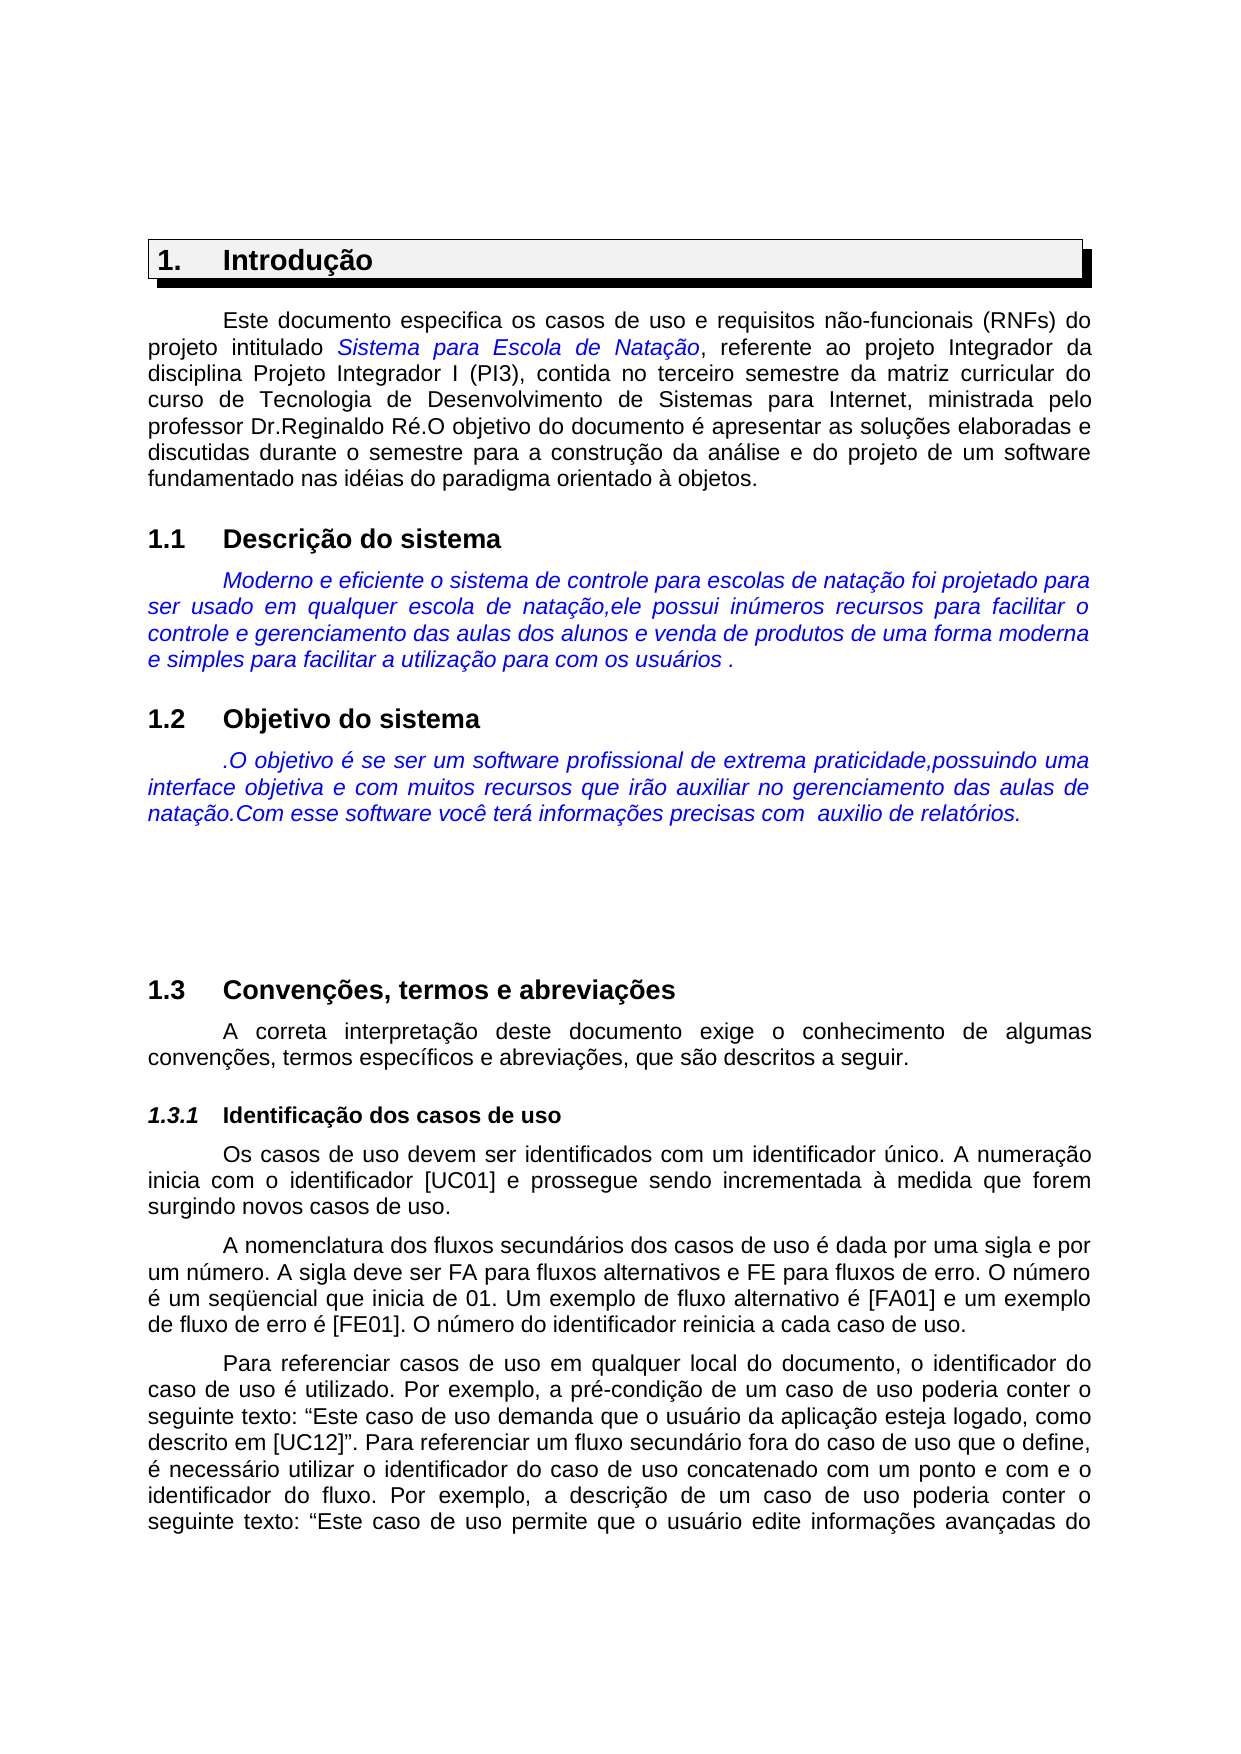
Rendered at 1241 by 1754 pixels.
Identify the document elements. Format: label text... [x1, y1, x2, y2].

subtitle Objetivo do sistema [148, 703, 1092, 735]
text .O objetivo é se ser um software profissional de extrema praticidade,possuindo uma interface objetiva e com muitos recursos que irão auxiliar no gerenciamento das aulas de natação.Com esse software você terá informações precisas com auxilio de relatórios. [148, 747, 1092, 826]
subtitle Introdução [149, 240, 1082, 278]
text Este documento especifica os casos de uso e requisitos não-funcionais (RNFs) do projeto intitulado Sistema para Escola de Natação, referente ao projeto Integrador da disciplina Projeto Integrador I (PI3), contida no terceiro semestre da matriz curricular do curso de Tecnologia de Desenvolvimento de Sistemas para Internet, ministrada pelo professor Dr.Reginaldo Ré.O objetivo do documento é apresentar as soluções elaboradas e discutidas durante o semestre para a construção da análise e do projeto de um software fundamentado nas idéias do paradigma orientado à objetos. [148, 307, 1092, 492]
subtitle Descrição do sistema [148, 523, 1092, 554]
text Os casos de uso devem ser identificados com um identificador único. A numeração inicia com o identificador [UC01] e prossegue sendo incrementada à medida que forem surgindo novos casos de uso. [148, 1141, 1092, 1220]
text A nomenclatura dos fluxos secundários dos casos de uso é dada por uma sigla e por um número. A sigla deve ser FA para fluxos alternativos e FE para fluxos de erro. O número é um seqüencial que inicia de 01. Um exemplo de fluxo alternativo é [FA01] e um exemplo de fluxo de erro é [FE01]. O número do identificador reinicia a cada caso de uso. [148, 1232, 1092, 1338]
subtitle Identificação dos casos de uso [148, 1102, 1092, 1128]
text A correta interpretação deste documento exige o conhecimento de algumas convenções, termos específicos e abreviações, que são descritos a seguir. [148, 1018, 1092, 1071]
text Moderno e eficiente o sistema de controle para escolas de natação foi projetado para ser usado em qualquer escola de natação,ele possui inúmeros recursos para facilitar o controle e gerenciamento das aulas dos alunos e venda de produtos de uma forma moderna e simples para facilitar a utilização para com os usuários . [148, 567, 1092, 672]
text Para referenciar casos de uso em qualquer local do documento, o identificador do caso de uso é utilizado. Por exemplo, a pré-condição de um caso de uso poderia conter o seguinte texto: “Este caso de uso demanda que o usuário da aplicação esteja logado, como descrito em [UC12]”. Para referenciar um fluxo secundário fora do caso de uso que o define, é necessário utilizar o identificador do caso de uso concatenado com um ponto e com e o identificador do fluxo. Por exemplo, a descrição de um caso de uso poderia conter o seguinte texto: “Este caso de uso permite que o usuário edite informações avançadas do [148, 1350, 1092, 1534]
subtitle Convenções, termos e abreviações [148, 974, 1092, 1005]
